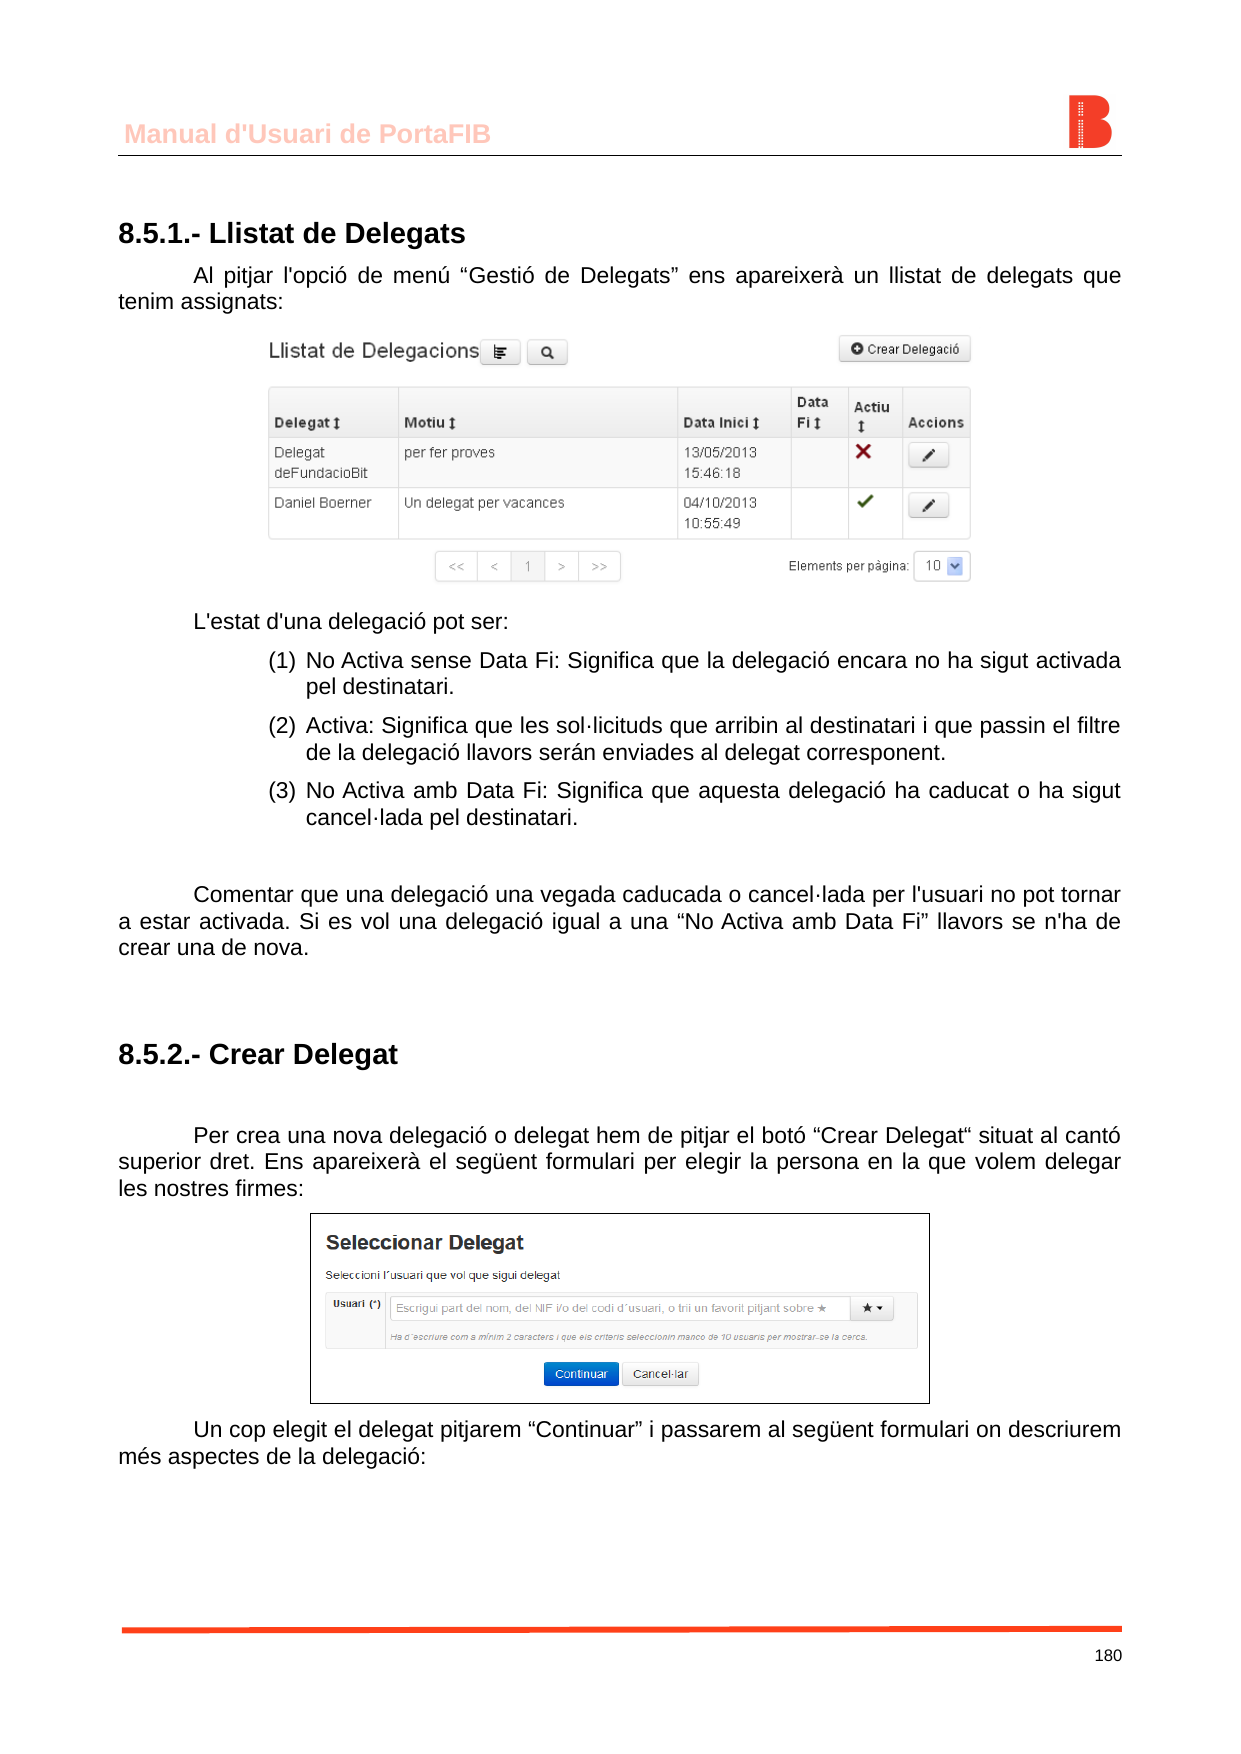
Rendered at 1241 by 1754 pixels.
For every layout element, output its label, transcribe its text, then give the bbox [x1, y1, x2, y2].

subtitle Llistat de Delegats [118, 216, 1122, 249]
text Al pitjar l'opció de menú “Gestió de Delegats” ens apareixerà un llistat de delegats que tenim assignats: [118, 262, 1122, 314]
text L'estat d'una delegació pot ser: [118, 608, 1122, 634]
picture [260, 327, 981, 596]
list Activa: Significa que les sol·licituds que arribin al destinatari i que passin el filtre de la delegació llavors serán enviades al delegat corresponent. [268, 712, 1122, 765]
picture [314, 1217, 926, 1400]
text Comentar que una delegació una vegada caducada o cancel·lada per l'usuari no pot tornar a estar activada. Si es vol una delegació igual a una “No Activa amb Data Fi” llavors se n'ha de crear una de nova. [118, 881, 1122, 961]
text Per crea una nova delegació o delegat hem de pitjar el botó “Crear Delegat“ situat al cantó superior dret. Ens apareixerà el següent formulari per elegir la persona en la que volem delegar les nostres firmes: [118, 1122, 1122, 1201]
list No Activa sense Data Fi: Significa que la delegació encara no ha sigut activada pel destinatari. [268, 647, 1122, 700]
list No Activa amb Data Fi: Significa que aquesta delegació ha caducat o ha sigut cancel·lada pel destinatari. [268, 777, 1122, 830]
text Un cop elegit el delegat pitjarem “Continuar” i passarem al següent formulari on descriurem més aspectes de la delegació: [118, 1416, 1122, 1469]
picture [1063, 94, 1117, 150]
subtitle Crear Delegat [118, 1037, 1122, 1070]
